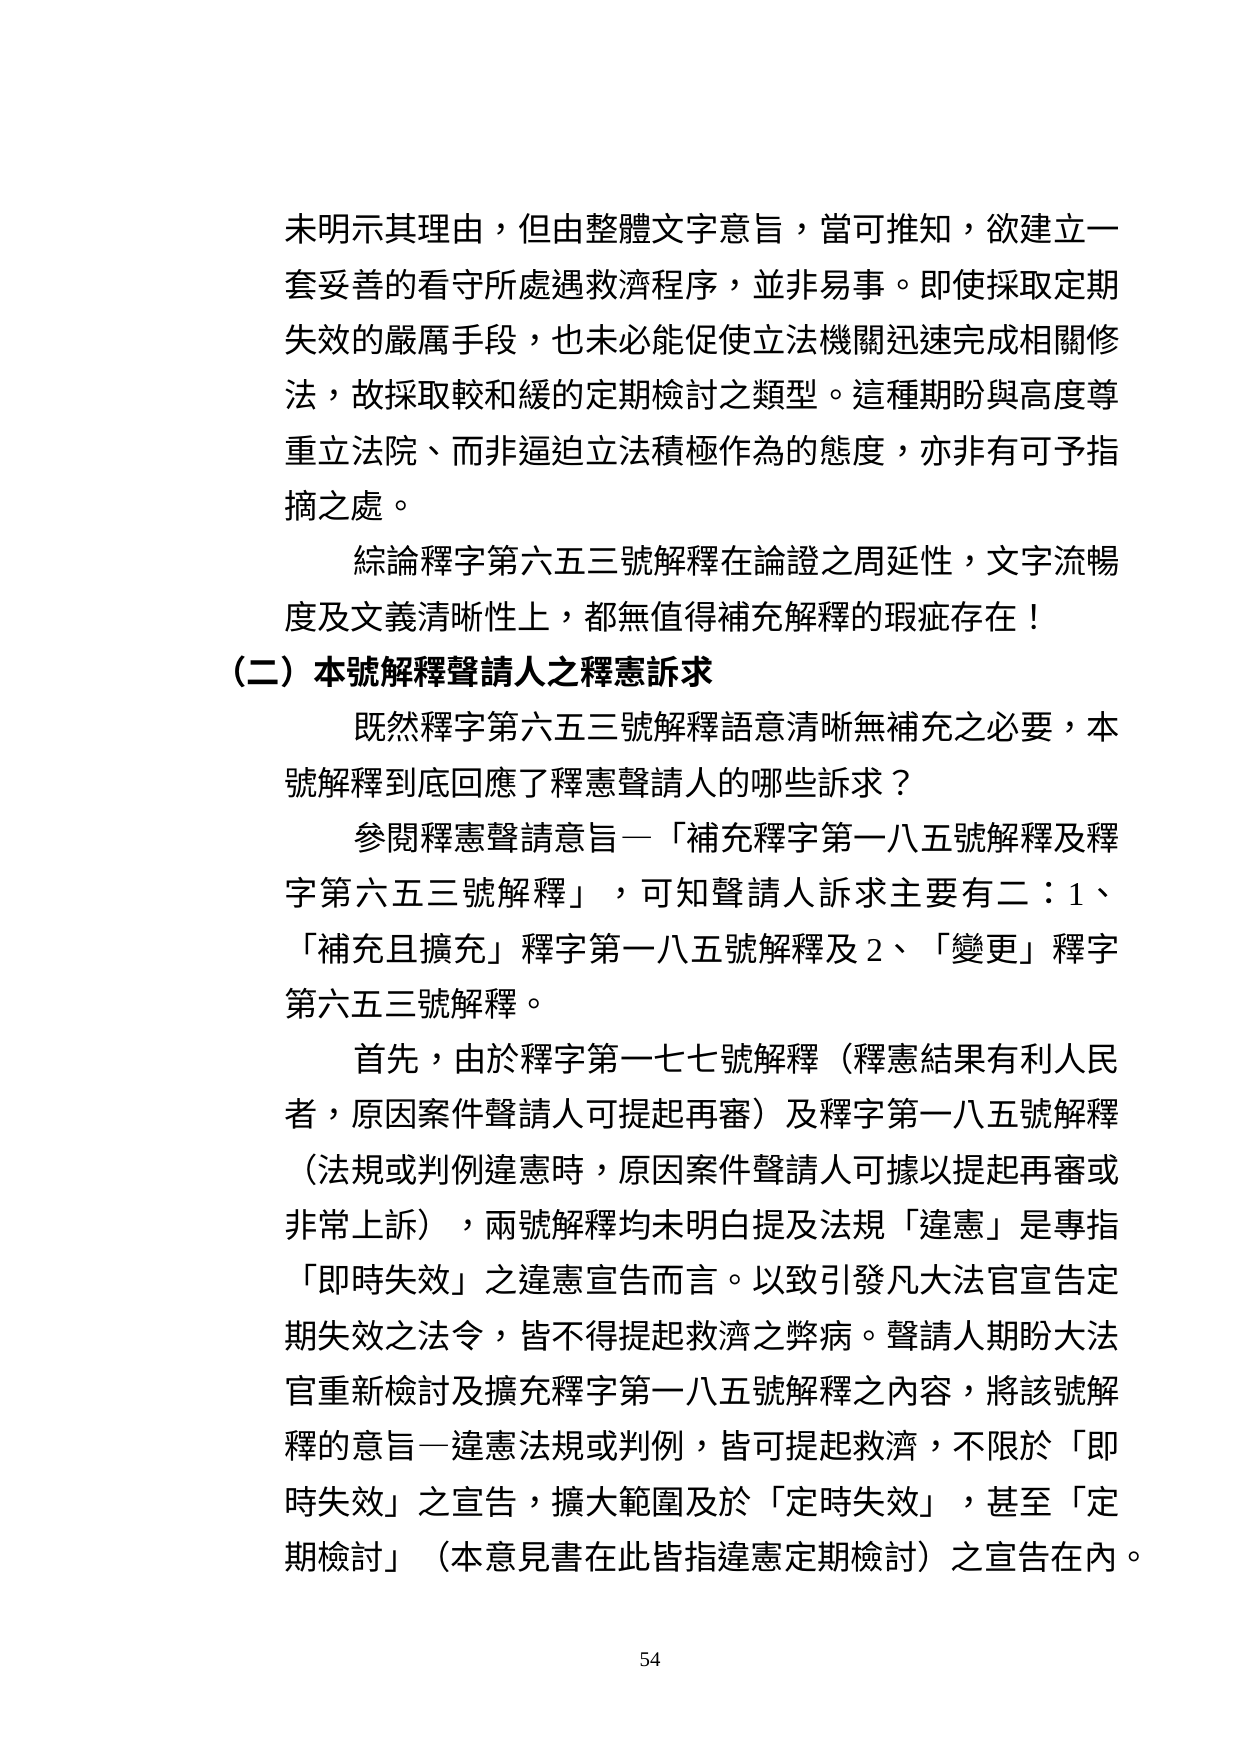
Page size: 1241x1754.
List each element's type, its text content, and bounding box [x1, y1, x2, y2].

text 首先，由於釋字第一七七號解釋（釋憲結果有利人民者，原因案件聲請人可提起再審）及釋字第一八五號解釋（法規或判例違憲時，原因案件聲請人可據以提起再審或非常上訴），兩號解釋均未明白提及法規「違憲」是專指「即時失效」之違憲宣告而言。以致引發凡大法官宣告定期失效之法令，皆不得提起救濟之弊病。聲請人期盼大法官重新檢討及擴充釋字第一八五號解釋之內容，將該號解釋的意旨—違憲法規或判例，皆可提起救濟，不限於「即時失效」之宣告，擴大範圍及於「定時失效」，甚至「定期檢討」（本意見書在此皆指違憲定期檢討）之宣告在內。 [284, 1027, 1120, 1581]
text 既然釋字第六五三號解釋語意清晰無補充之必要，本號解釋到底回應了釋憲聲請人的哪些訴求？ [284, 696, 1120, 806]
text 未明示其理由，但由整體文字意旨，當可推知，欲建立一套妥善的看守所處遇救濟程序，並非易事。即使採取定期失效的嚴厲手段，也未必能促使立法機關迅速完成相關修法，故採取較和緩的定期檢討之類型。這種期盼與高度尊重立法院、而非逼迫立法積極作為的態度，亦非有可予指摘之處。 [284, 198, 1120, 529]
text 綜論釋字第六五三號解釋在論證之周延性，文字流暢度及文義清晰性上，都無值得補充解釋的瑕疵存在！ [284, 529, 1120, 640]
text （二）本號解釋聲請人之釋憲訴求 [213, 640, 1120, 696]
text 參閱釋憲聲請意旨—「補充釋字第一八五號解釋及釋字第六五三號解釋」，可知聲請人訴求主要有二：1、「補充且擴充」釋字第一八五號解釋及2、「變更」釋字第六五三號解釋。 [284, 806, 1120, 1027]
